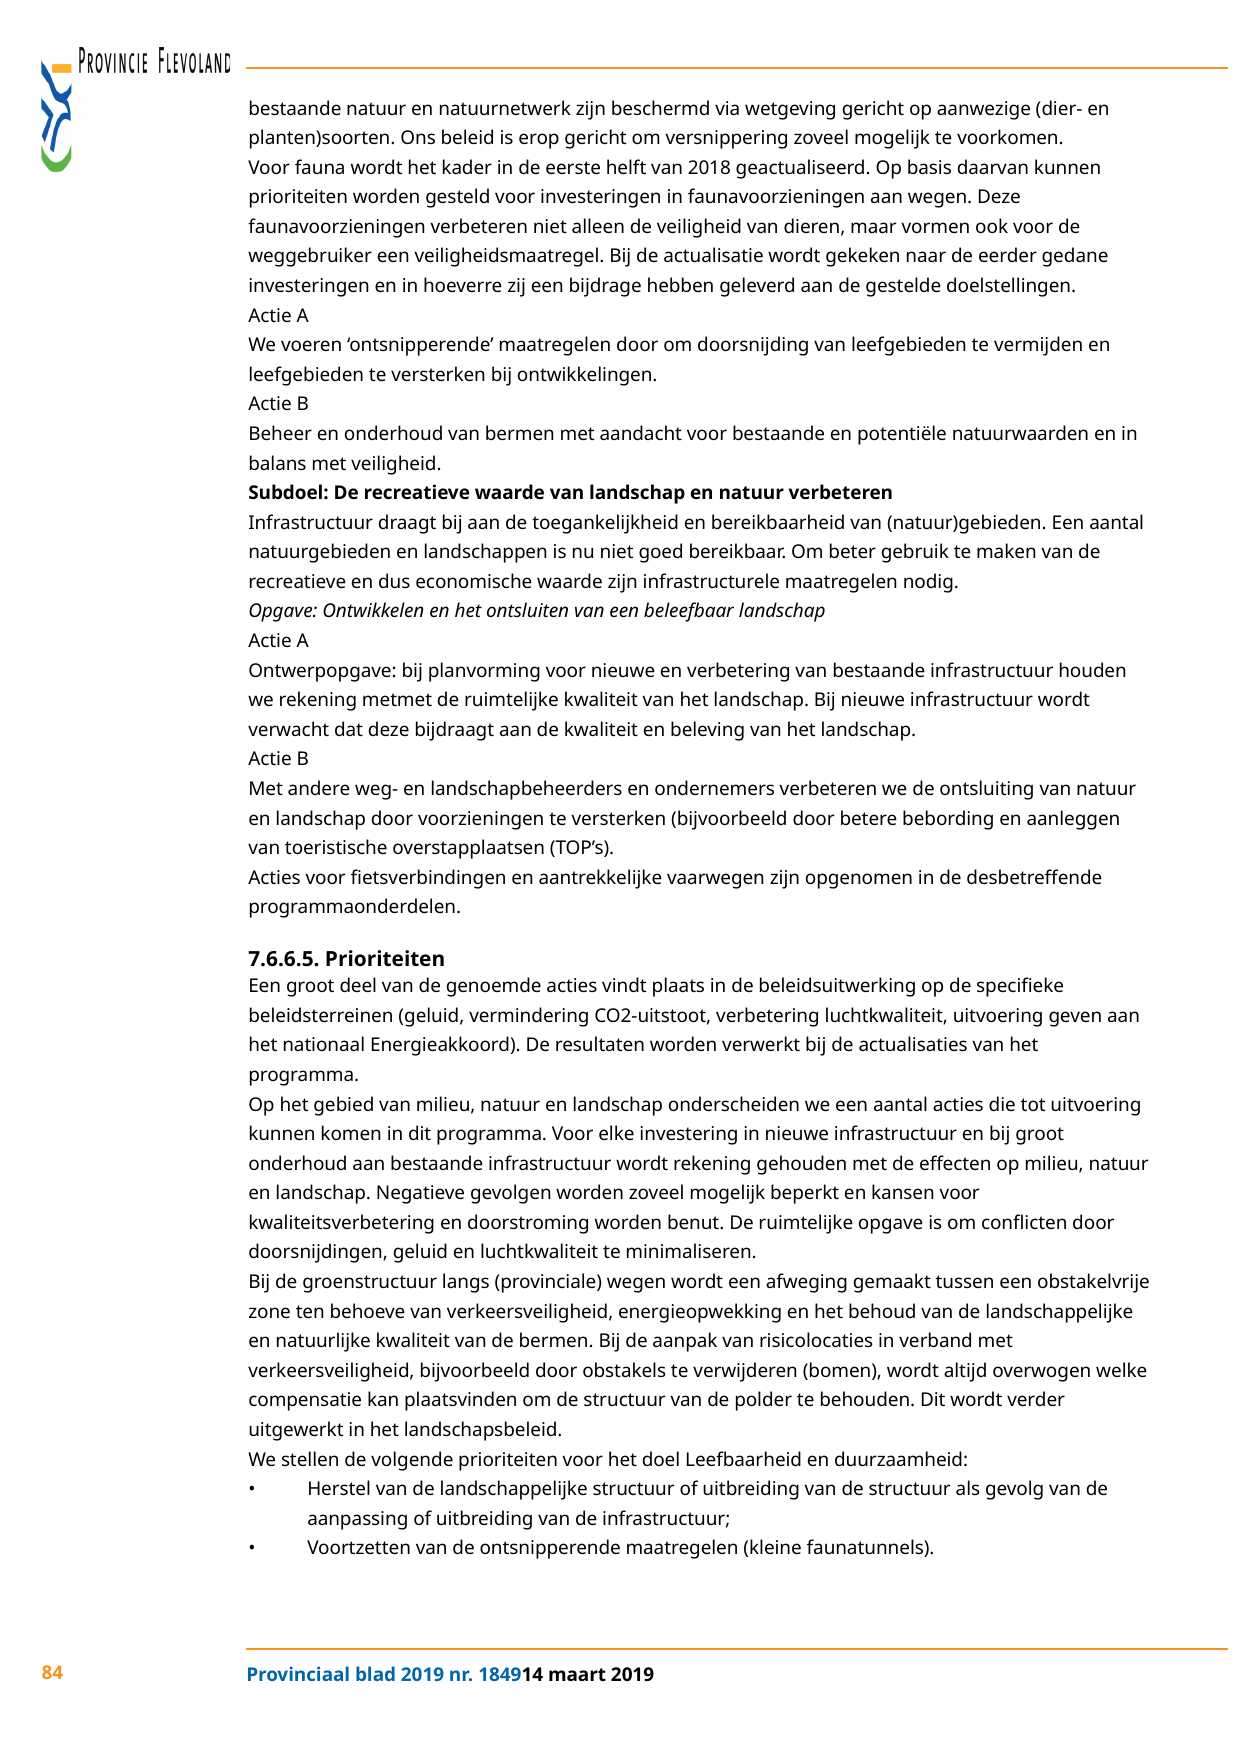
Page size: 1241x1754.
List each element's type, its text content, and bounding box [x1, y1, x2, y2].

text bestaande natuur en natuurnetwerk zijn beschermd via wetgeving gericht op aanwezige (dier- en planten)soorten. Ons beleid is erop gericht om versnippering zoveel mogelijk te voorkomen. [248, 95, 1152, 150]
text We stellen de volgende prioriteiten voor het doel Leefbaarheid en duurzaamheid: [248, 1446, 1152, 1471]
text Bij de groenstructuur langs (provinciale) wegen wordt een afweging gemaakt tussen een obstakelvrije zone ten behoeve van verkeersveiligheid, energieopwekking en het behoud van de landschappelijke en natuurlijke kwaliteit van de bermen. Bij de aanpak van risicolocaties in verband met verkeersveiligheid, bijvoorbeeld door obstakels te verwijderen (bomen), wordt altijd overwogen welke compensatie kan plaatsvinden om de structuur van de polder te behouden. Dit wordt verder uitgewerkt in het landschapsbeleid. [248, 1268, 1152, 1442]
list Voortzetten van de ontsnipperende maatregelen (kleine faunatunnels). [248, 1534, 1152, 1560]
text We voeren ‘ontsnipperende’ maatregelen door om doorsnijding van leefgebieden te vermijden en leefgebieden te versterken bij ontwikkelingen. [248, 331, 1152, 387]
picture [41, 47, 231, 172]
text Een groot deel van de genoemde acties vindt plaats in de beleidsuitwerking op de specifieke beleidsterreinen (geluid, vermindering CO2-uitstoot, verbetering luchtkwaliteit, uitvoering geven aan het nationaal Energieakkoord). De resultaten worden verwerkt bij de actualisaties van het programma. [248, 972, 1152, 1087]
text Met andere weg- en landschapbeheerders en ondernemers verbeteren we de ontsluiting van natuur en landschap door voorzieningen te versterken (bijvoorbeeld door betere bebording en aanleggen van toeristische overstapplaatsen (TOP’s). [248, 775, 1152, 860]
text Actie B [248, 746, 1152, 771]
text Beheer en onderhoud van bermen met aandacht voor bestaande en potentiële natuurwaarden en in balans met veiligheid. [248, 420, 1152, 476]
text Voor fauna wordt het kader in de eerste helft van 2018 geactualiseerd. Op basis daarvan kunnen prioriteiten worden gesteld voor investeringen in faunavoorzieningen aan wegen. Deze faunavoorzieningen verbeteren niet alleen de veiligheid van dieren, maar vormen ook voor de weggebruiker een veiligheidsmaatregel. Bij de actualisatie wordt gekeken naar de eerder gedane investeringen en in hoeverre zij een bijdrage hebben geleverd aan de gestelde doelstellingen. [248, 154, 1152, 298]
text Acties voor fietsverbindingen en aantrekkelijke vaarwegen zijn opgenomen in de desbetreffende programmaonderdelen. [248, 864, 1152, 919]
list Herstel van de landschappelijke structuur of uitbreiding van de structuur als gevolg van de aanpassing of uitbreiding van de infrastructuur; [248, 1475, 1152, 1531]
text Opgave: Ontwikkelen en het ontsluiten van een beleefbaar landschap [248, 598, 1152, 623]
text Op het gebied van milieu, natuur en landschap onderscheiden we een aantal acties die tot uitvoering kunnen komen in dit programma. Voor elke investering in nieuwe infrastructuur en bij groot onderhoud aan bestaande infrastructuur wordt rekening gehouden met de effecten op milieu, natuur en landschap. Negatieve gevolgen worden zoveel mogelijk beperkt en kansen voor kwaliteitsverbetering en doorstroming worden benut. De ruimtelijke opgave is om conflicten door doorsnijdingen, geluid en luchtkwaliteit te minimaliseren. [248, 1091, 1152, 1264]
text Actie A [248, 627, 1152, 653]
text Ontwerpopgave: bij planvorming voor nieuwe en verbetering van bestaande infrastructuur houden we rekening metmet de ruimtelijke kwaliteit van het landschap. Bij nieuwe infrastructuur wordt verwacht dat deze bijdraagt aan de kwaliteit en beleving van het landschap. [248, 657, 1152, 742]
text Actie B [248, 391, 1152, 416]
text Subdoel: De recreatieve waarde van landschap en natuur verbeteren [248, 479, 1152, 505]
text 7.6.6.5. Prioriteiten [248, 944, 1152, 972]
text Infrastructuur draagt bij aan de toegankelijkheid en bereikbaarheid van (natuur)gebieden. Een aantal natuurgebieden en landschappen is nu niet goed bereikbaar. Om beter gebruik te maken van de recreatieve en dus economische waarde zijn infrastructurele maatregelen nodig. [248, 509, 1152, 594]
text Actie A [248, 302, 1152, 328]
